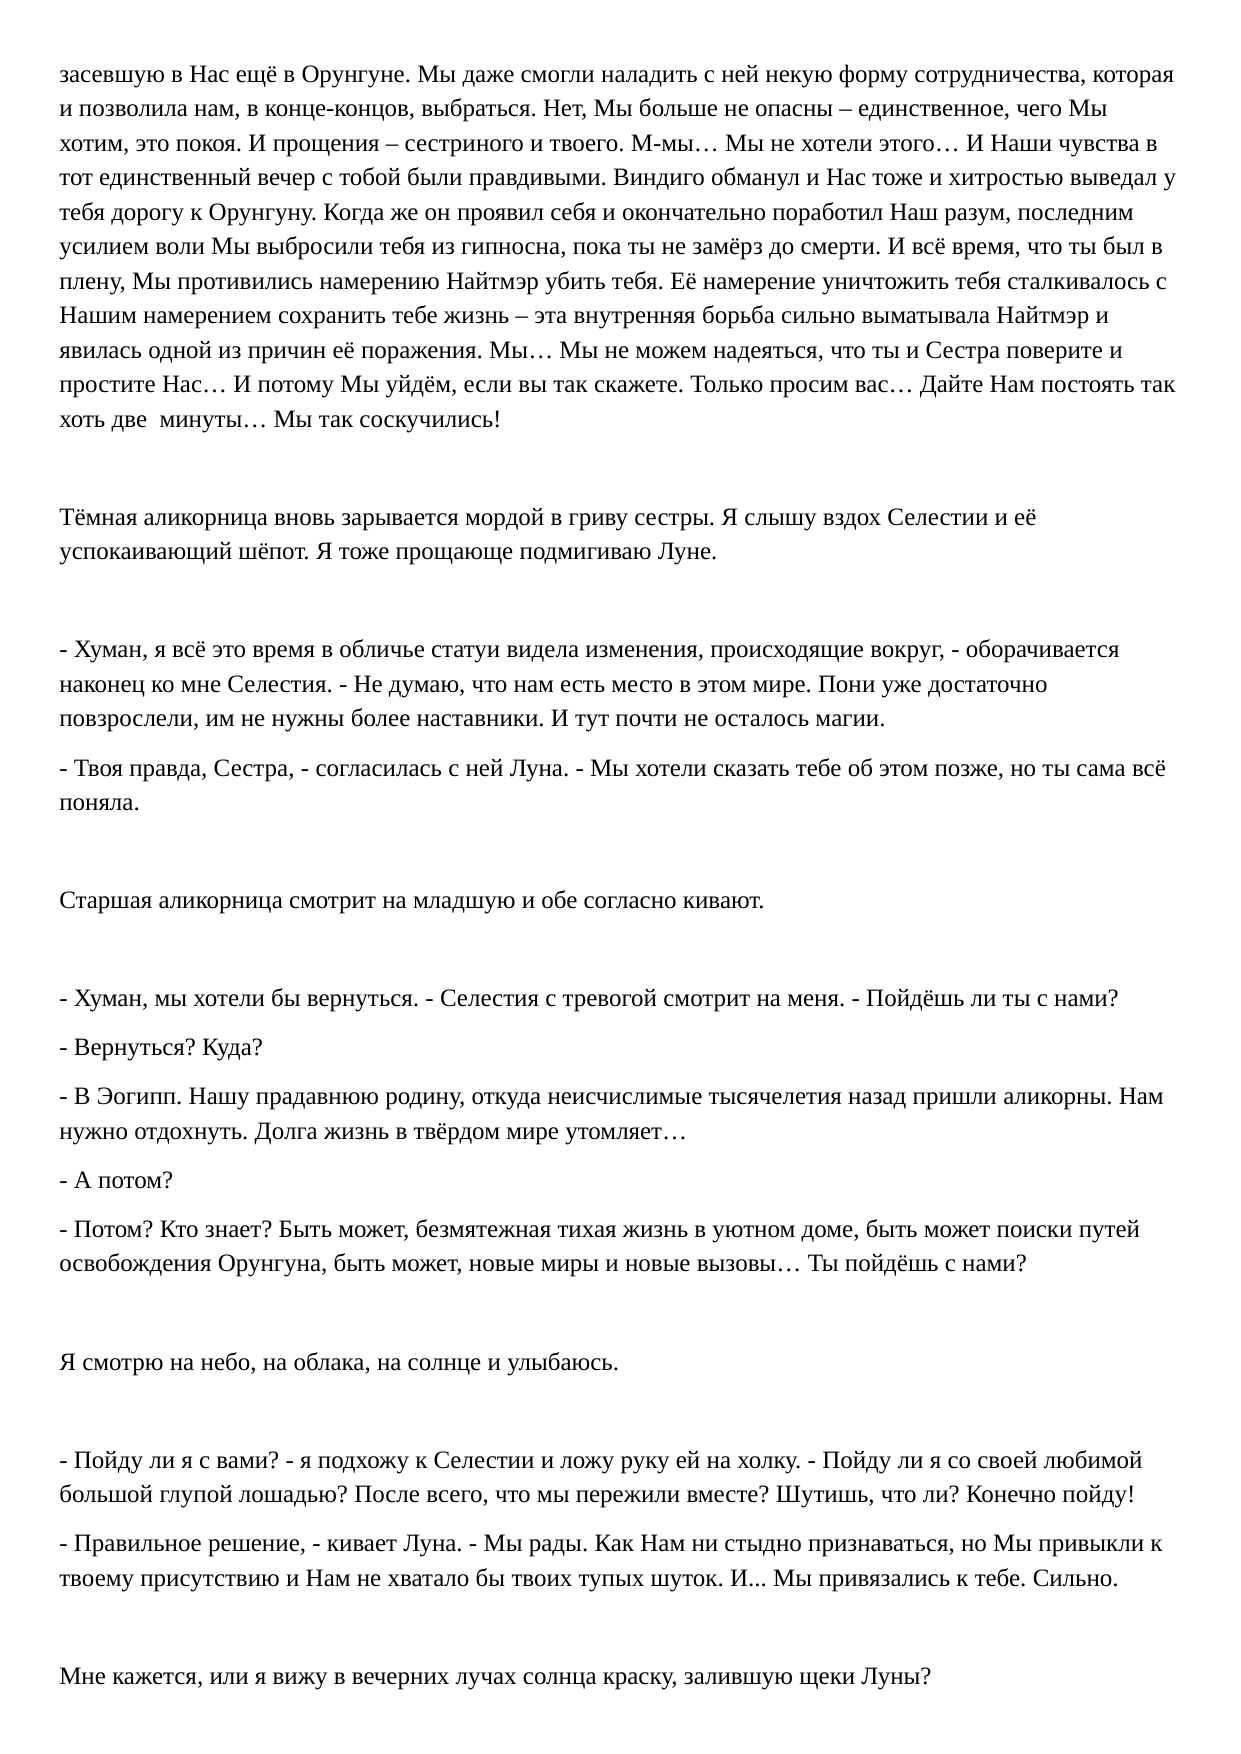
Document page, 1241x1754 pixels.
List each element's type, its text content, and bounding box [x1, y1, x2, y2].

text - Правильное решение, - кивает Луна. - Мы рады. Как Нам ни стыдно признаваться, но Мы привыкли к твоему присутствию и Нам не хватало бы твоих тупых шуток. И... Мы привязались к тебе. Сильно. [59, 1528, 1181, 1592]
text - А потом? [59, 1165, 1181, 1194]
text засевшую в Нас ещё в Орунгуне. Мы даже смогли наладить с ней некую форму сотрудничества, которая и позволила нам, в конце-концов, выбраться. Нет, Мы больше не опасны – единственное, чего Мы хотим, это покоя. И прощения – сестриного и твоего. М-мы… Мы не хотели этого… И Наши чувства в тот единственный вечер с тобой были правдивыми. Виндиго обманул и Нас тоже и хитростью выведал у тебя дорогу к Орунгуну. Когда же он проявил себя и окончательно поработил Наш разум, последним усилием воли Мы выбросили тебя из гипносна, пока ты не замёрз до смерти. И всё время, что ты был в плену, Мы противились намерению Найтмэр убить тебя. Её намерение уничтожить тебя сталкивалось с Нашим намерением сохранить тебе жизнь – эта внутренняя борьба сильно выматывала Найтмэр и явилась одной из причин её поражения. Мы… Мы не можем надеяться, что ты и Сестра поверите и простите Нас… И потому Мы уйдём, если вы так скажете. Только просим вас… Дайте Нам постоять так хоть две минуты… Мы так соскучились! [59, 59, 1181, 433]
text Я смотрю на небо, на облака, на солнце и улыбаюсь. [59, 1347, 1181, 1375]
text - Вернуться? Куда? [59, 1032, 1181, 1061]
text Старшая аликорница смотрит на младшую и обе согласно кивают. [59, 885, 1181, 914]
text Мне кажется, или я вижу в вечерних лучах солнца краску, залившую щеки Луны? [59, 1661, 1181, 1690]
text Тёмная аликорница вновь зарывается мордой в гриву сестры. Я слышу вздох Селестии и её успокаивающий шёпот. Я тоже прощающе подмигиваю Луне. [59, 502, 1181, 565]
text - Потом? Кто знает? Быть может, безмятежная тихая жизнь в уютном доме, быть может поиски путей освобождения Орунгуна, быть может, новые миры и новые вызовы… Ты пойдёшь с нами? [59, 1214, 1181, 1277]
text - В Эогипп. Нашу прадавнюю родину, откуда неисчислимые тысячелетия назад пришли аликорны. Нам нужно отдохнуть. Долга жизнь в твёрдом мире утомляет… [59, 1081, 1181, 1145]
text - Хуман, я всё это время в обличье статуи видела изменения, происходящие вокруг, - оборачивается наконец ко мне Селестия. - Не думаю, что нам есть место в этом мире. Пони уже достаточно повзрослели, им не нужны более наставники. И тут почти не осталось магии. [59, 634, 1181, 732]
text - Хуман, мы хотели бы вернуться. - Селестия с тревогой смотрит на меня. - Пойдёшь ли ты с нами? [59, 983, 1181, 1012]
text - Твоя правда, Сестра, - согласилась с ней Луна. - Мы хотели сказать тебе об этом позже, но ты сама всё поняла. [59, 753, 1181, 816]
text - Пойду ли я с вами? - я подхожу к Селестии и ложу руку ей на холку. - Пойду ли я со своей любимой большой глупой лошадью? После всего, что мы пережили вместе? Шутишь, что ли? Конечно пойду! [59, 1445, 1181, 1508]
